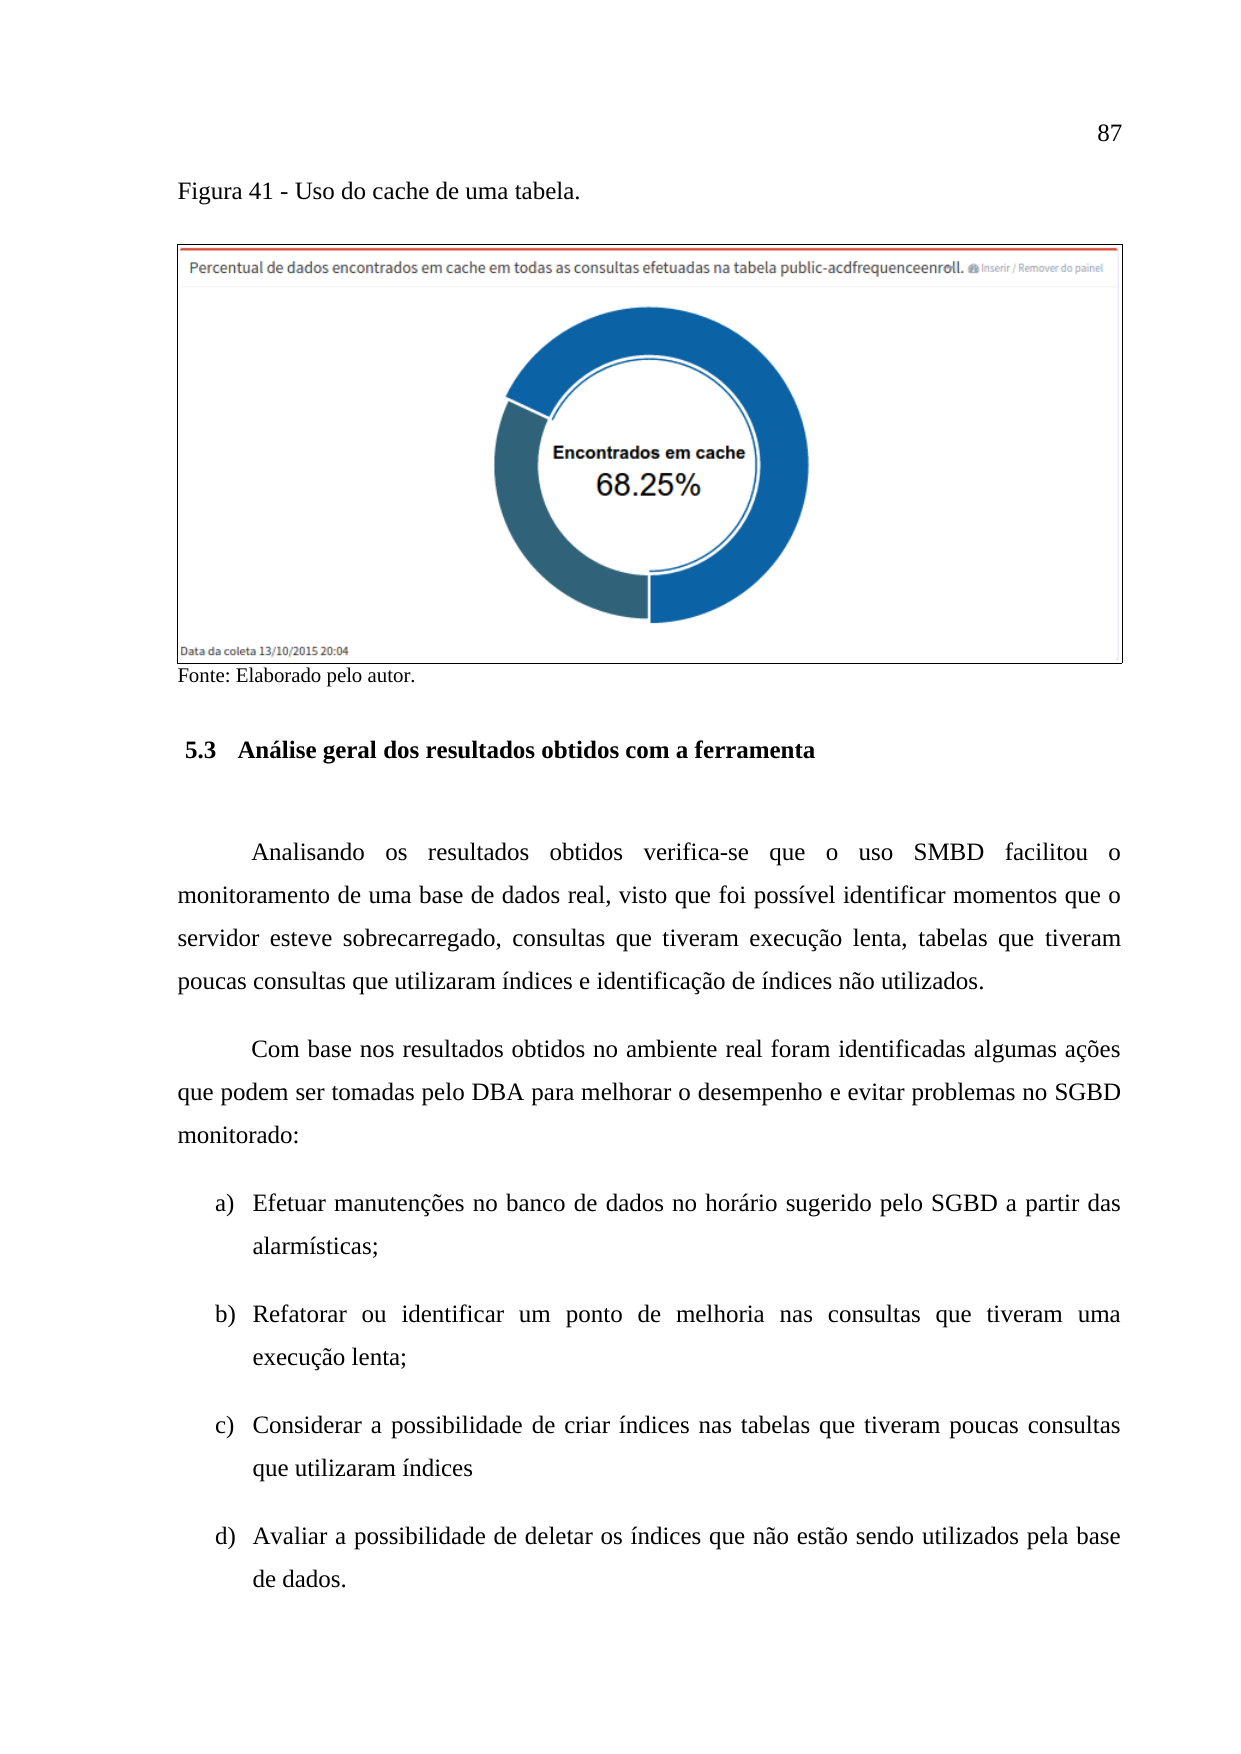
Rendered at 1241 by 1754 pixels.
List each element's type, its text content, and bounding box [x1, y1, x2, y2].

list Fonte: Elaborado pelo autor. [177, 664, 1122, 687]
text Analisando os resultados obtidos verifica-se que o uso SMBD facilitou o monitoramento de uma base de dados real, visto que foi possível identificar momentos que o servidor esteve sobrecarregado, consultas que tiveram execução lenta, tabelas que tiveram poucas consultas que utilizaram índices e identificação de índices não utilizados. [177, 837, 1122, 995]
text Com base nos resultados obtidos no ambiente real foram identificadas algumas ações que podem ser tomadas pelo DBA para melhorar o desempenho e evitar problemas no SGBD monitorado: [177, 1034, 1122, 1149]
text Figura 41 - Uso do cache de uma tabela. [177, 176, 1122, 205]
list Análise geral dos resultados obtidos com a ferramenta [185, 735, 1122, 764]
list Avaliar a possibilidade de deletar os índices que não estão sendo utilizados pela base de dados. [215, 1521, 1122, 1593]
picture [180, 247, 1119, 660]
list Efetuar manutenções no banco de dados no horário sugerido pelo SGBD a partir das alarmísticas; [215, 1188, 1122, 1260]
list Considerar a possibilidade de criar índices nas tabelas que tiveram poucas consultas que utilizaram índices [215, 1410, 1122, 1482]
list Refatorar ou identificar um ponto de melhoria nas consultas que tiveram uma execução lenta; [215, 1299, 1122, 1371]
list [178, 245, 1122, 663]
